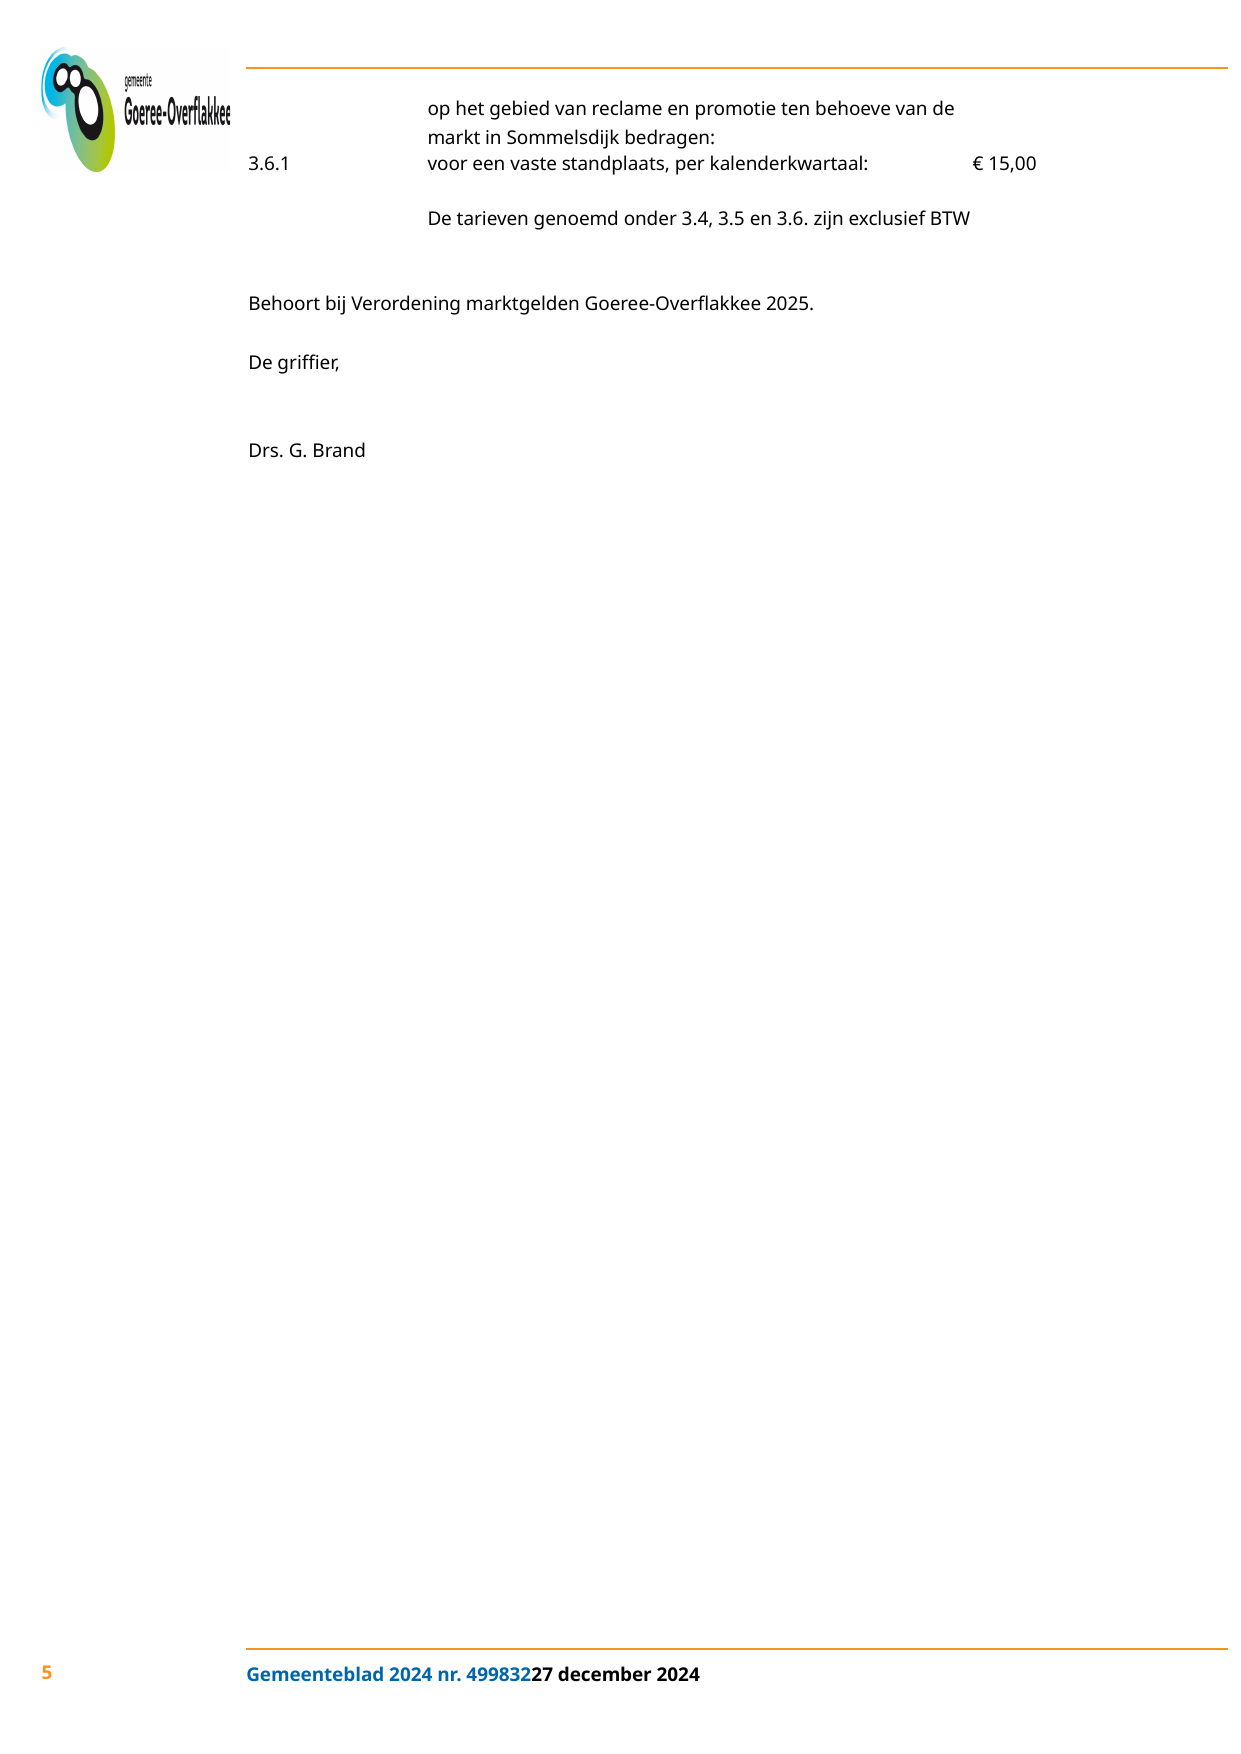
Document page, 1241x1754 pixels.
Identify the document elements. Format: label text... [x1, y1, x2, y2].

table_cell op het gebied van reclame en promotie ten behoeve van de markt in Sommelsdijk bedragen: [427, 95, 972, 150]
table_cell 3.6.1 [248, 150, 427, 176]
table_cell € 15,00 [973, 150, 1152, 176]
table_cell voor een vaste standplaats, per kalenderkwartaal: [427, 150, 972, 176]
text Drs. G. Brand [248, 438, 1152, 463]
table_cell [427, 231, 972, 257]
table_cell De tarieven genoemd onder 3.4, 3.5 en 3.6. zijn exclusief BTW [427, 176, 972, 231]
text Behoort bij Verordening marktgelden Goeree-Overflakkee 2025. [248, 290, 1152, 315]
table_cell [248, 95, 427, 150]
table_cell [973, 231, 1152, 257]
table_cell [248, 176, 427, 231]
text De griffier, [248, 349, 1152, 374]
picture [41, 47, 231, 172]
table_cell [973, 95, 1152, 150]
table_cell [973, 176, 1152, 231]
table_cell [248, 231, 427, 257]
